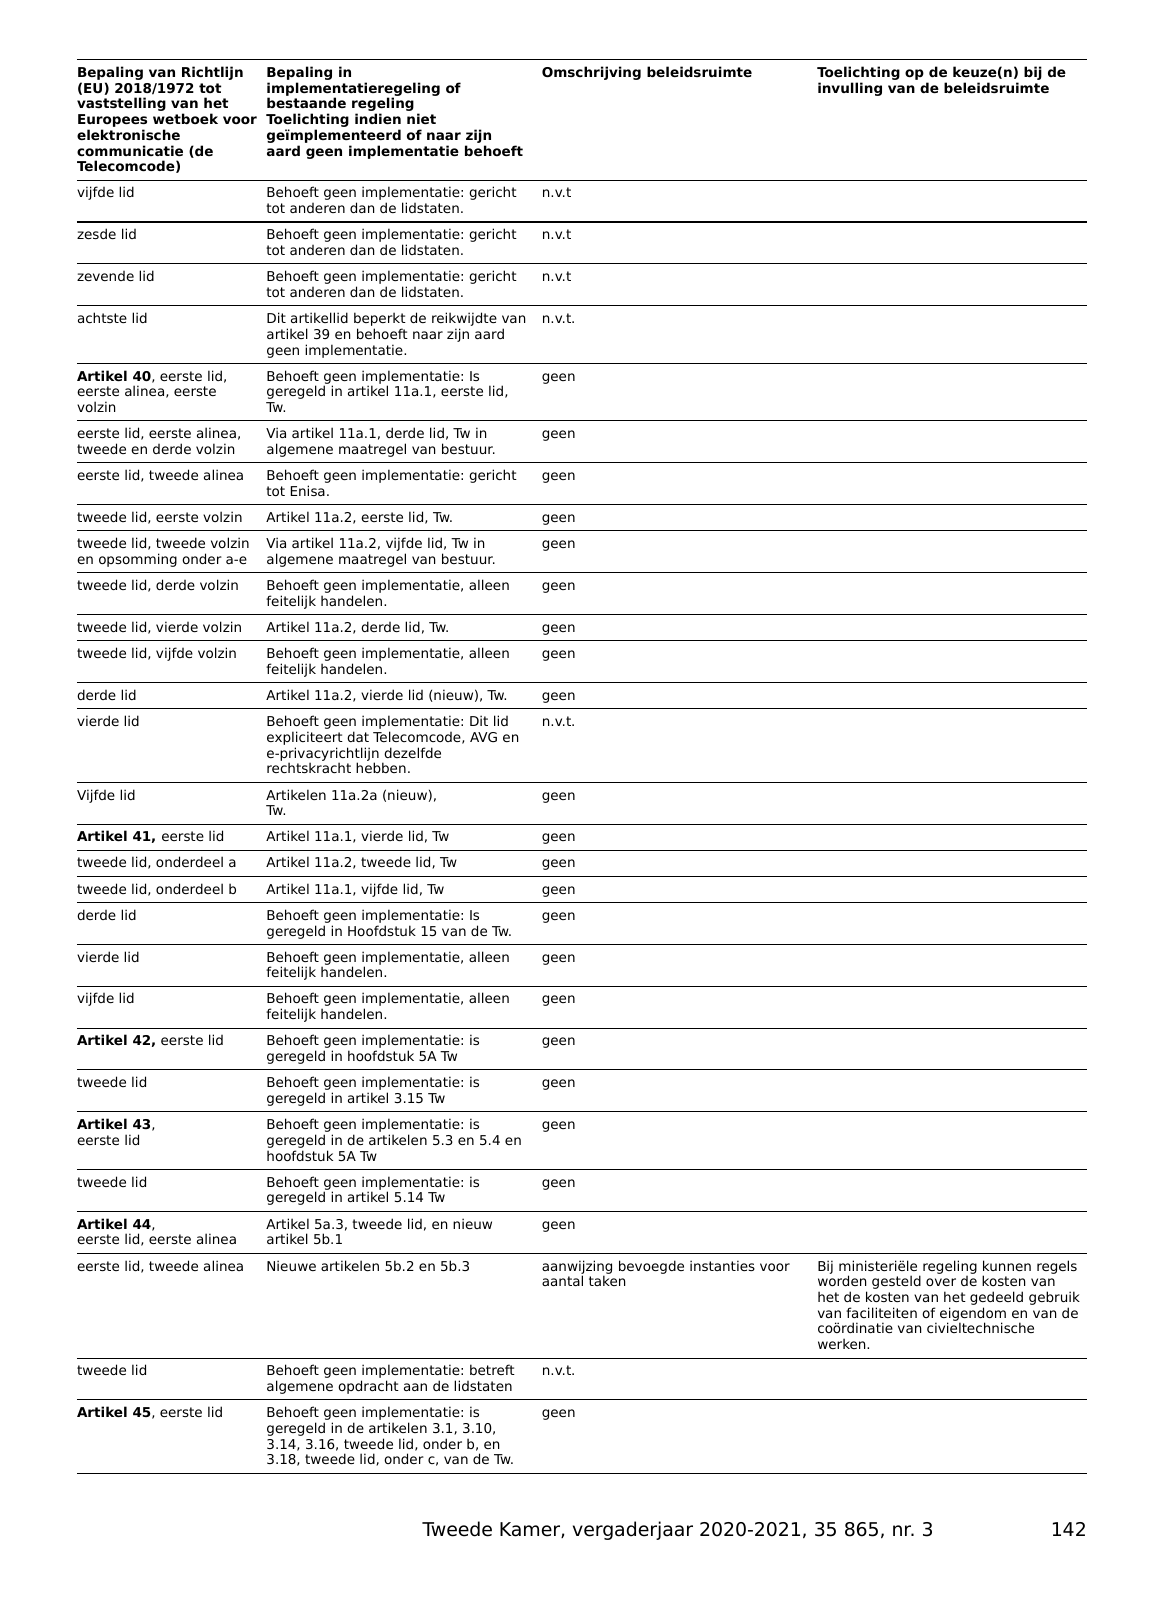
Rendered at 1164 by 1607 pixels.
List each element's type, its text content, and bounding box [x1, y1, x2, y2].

table_cell Artikelen 11a.2a (nieuw), Tw. [260, 783, 536, 823]
table_cell Via artikel 11a.1, derde lid, Tw in algemene maatregel van bestuur. [260, 421, 536, 462]
table_cell Dit artikellid beperkt de reikwijdte van artikel 39 en behoeft naar zijn aard geen implementatie. [260, 306, 536, 363]
table_cell geen [536, 877, 811, 902]
table_cell geen [536, 531, 811, 572]
table_cell eerste lid, eerste alinea, tweede en derde volzin [77, 421, 260, 462]
table_cell [811, 1400, 1087, 1473]
table_cell [811, 463, 1087, 504]
table_cell geen [536, 851, 811, 876]
table_cell geen [536, 573, 811, 614]
table_cell geen [536, 421, 811, 462]
table_cell Artikel 44, eerste lid, eerste alinea [77, 1212, 260, 1253]
table_cell Bij ministeriële regeling kunnen regels worden gesteld over de kosten van het de kosten van het gedeeld gebruik van faciliteiten of eigendom en van de coördinatie van civieltechnische werken. [811, 1254, 1087, 1357]
table_cell geen [536, 1212, 811, 1253]
table_cell Artikel 11a.2, vierde lid (nieuw), Tw. [260, 683, 536, 708]
table_cell geen [536, 903, 811, 944]
table_cell [811, 264, 1087, 305]
table_header Toelichting op de keuze(n) bij de invulling van de beleidsruimte [811, 60, 1087, 179]
table_cell tweede lid, tweede volzin en opsomming onder a-e [77, 531, 260, 572]
table_cell Artikel 11a.1, vierde lid, Tw [260, 825, 536, 849]
table_cell [811, 825, 1087, 849]
table_cell [811, 421, 1087, 462]
table_cell geen [536, 987, 811, 1027]
table_cell Artikel 5a.3, tweede lid, en nieuw artikel 5b.1 [260, 1212, 536, 1253]
table_cell geen [536, 1170, 811, 1211]
table_cell Artikel 11a.1, vijfde lid, Tw [260, 877, 536, 902]
table_cell vierde lid [77, 709, 260, 782]
table_cell geen [536, 463, 811, 504]
table_cell geen [536, 683, 811, 708]
table_header Bepaling in implementatieregeling of bestaande regeling Toelichting indien niet geïmplementeerd of naar zijn aard geen implementatie behoeft [260, 60, 536, 179]
table_cell Behoeft geen implementatie: betreft algemene opdracht aan de lidstaten [260, 1359, 536, 1399]
table_cell Behoeft geen implementatie: gericht tot anderen dan de lidstaten. [260, 223, 536, 263]
table_cell [811, 1070, 1087, 1111]
table_cell Behoeft geen implementatie, alleen feitelijk handelen. [260, 987, 536, 1027]
table_cell eerste lid, tweede alinea [77, 463, 260, 504]
table_cell Artikel 11a.2, tweede lid, Tw [260, 851, 536, 876]
table_cell [811, 573, 1087, 614]
table_cell Behoeft geen implementatie, alleen feitelijk handelen. [260, 573, 536, 614]
table_cell tweede lid, onderdeel a [77, 851, 260, 876]
table_cell Vijfde lid [77, 783, 260, 823]
table_cell [811, 987, 1087, 1027]
table_cell Artikel 42, eerste lid [77, 1029, 260, 1069]
table_cell [811, 851, 1087, 876]
table_cell [811, 641, 1087, 682]
table_cell tweede lid, onderdeel b [77, 877, 260, 902]
table_cell geen [536, 505, 811, 530]
table_cell geen [536, 364, 811, 420]
table_cell tweede lid [77, 1359, 260, 1399]
table_cell Behoeft geen implementatie: is geregeld in artikel 5.14 Tw [260, 1170, 536, 1211]
table_cell Behoeft geen implementatie: gericht tot anderen dan de lidstaten. [260, 264, 536, 305]
table_cell Behoeft geen implementatie: is geregeld in de artikelen 3.1, 3.10, 3.14, 3.16, tweede lid, onder b, en 3.18, tweede lid, onder c, van de Tw. [260, 1400, 536, 1473]
table_cell geen [536, 1112, 811, 1169]
table_cell [811, 945, 1087, 986]
table_cell [811, 709, 1087, 782]
table_cell tweede lid, eerste volzin [77, 505, 260, 530]
table_cell [811, 615, 1087, 640]
table_cell Artikel 45, eerste lid [77, 1400, 260, 1473]
table_cell Behoeft geen implementatie: Is geregeld in Hoofdstuk 15 van de Tw. [260, 903, 536, 944]
table_cell tweede lid, vierde volzin [77, 615, 260, 640]
table_cell [811, 1359, 1087, 1399]
table_cell vierde lid [77, 945, 260, 986]
table_cell [811, 783, 1087, 823]
table_cell Artikel 40, eerste lid, eerste alinea, eerste volzin [77, 364, 260, 420]
table_header Bepaling van Richtlijn (EU) 2018/1972 tot vaststelling van het Europees wetboek voor elektronische communicatie (de Telecomcode) [77, 60, 260, 179]
table_cell geen [536, 783, 811, 823]
table_cell Artikel 41, eerste lid [77, 825, 260, 849]
table_cell [811, 1170, 1087, 1211]
table_cell Behoeft geen implementatie: is geregeld in hoofdstuk 5A Tw [260, 1029, 536, 1069]
table_cell tweede lid, derde volzin [77, 573, 260, 614]
table_cell [811, 1029, 1087, 1069]
table_cell [811, 306, 1087, 363]
table_cell Behoeft geen implementatie: gericht tot anderen dan de lidstaten. [260, 181, 536, 221]
table_cell geen [536, 945, 811, 986]
table_cell geen [536, 1070, 811, 1111]
table_cell geen [536, 1029, 811, 1069]
table_cell Behoeft geen implementatie: gericht tot Enisa. [260, 463, 536, 504]
table_cell Behoeft geen implementatie: Is geregeld in artikel 11a.1, eerste lid, Tw. [260, 364, 536, 420]
table_cell [811, 877, 1087, 902]
table_cell n.v.t. [536, 1359, 811, 1399]
table_cell [811, 223, 1087, 263]
table_cell geen [536, 825, 811, 849]
table_cell Artikel 43, eerste lid [77, 1112, 260, 1169]
table_cell Behoeft geen implementatie: is geregeld in artikel 3.15 Tw [260, 1070, 536, 1111]
table_cell n.v.t [536, 264, 811, 305]
table_cell [811, 181, 1087, 221]
table_cell vijfde lid [77, 181, 260, 221]
table_cell [811, 364, 1087, 420]
table_cell Behoeft geen implementatie: Dit lid expliciteert dat Telecomcode, AVG en e-privacyrichtlijn dezelfde rechtskracht hebben. [260, 709, 536, 782]
table_cell Via artikel 11a.2, vijfde lid, Tw in algemene maatregel van bestuur. [260, 531, 536, 572]
table_cell n.v.t. [536, 709, 811, 782]
table_cell [811, 683, 1087, 708]
table_cell Artikel 11a.2, derde lid, Tw. [260, 615, 536, 640]
table_cell n.v.t [536, 223, 811, 263]
table_cell vijfde lid [77, 987, 260, 1027]
table_cell tweede lid, vijfde volzin [77, 641, 260, 682]
table_cell geen [536, 615, 811, 640]
table_cell aanwijzing bevoegde instanties voor aantal taken [536, 1254, 811, 1357]
table_cell derde lid [77, 903, 260, 944]
table_cell [811, 505, 1087, 530]
table_cell geen [536, 641, 811, 682]
table_cell n.v.t. [536, 306, 811, 363]
table_cell [811, 531, 1087, 572]
table_cell Behoeft geen implementatie, alleen feitelijk handelen. [260, 641, 536, 682]
table_cell [811, 1212, 1087, 1253]
table_cell zevende lid [77, 264, 260, 305]
table_cell Behoeft geen implementatie: is geregeld in de artikelen 5.3 en 5.4 en hoofdstuk 5A Tw [260, 1112, 536, 1169]
table_cell [811, 903, 1087, 944]
table_cell achtste lid [77, 306, 260, 363]
table_cell Behoeft geen implementatie, alleen feitelijk handelen. [260, 945, 536, 986]
table_cell Artikel 11a.2, eerste lid, Tw. [260, 505, 536, 530]
table_cell zesde lid [77, 223, 260, 263]
table_cell [811, 1112, 1087, 1169]
table_cell n.v.t [536, 181, 811, 221]
table_cell Nieuwe artikelen 5b.2 en 5b.3 [260, 1254, 536, 1357]
table_cell eerste lid, tweede alinea [77, 1254, 260, 1357]
table_cell tweede lid [77, 1070, 260, 1111]
table_cell tweede lid [77, 1170, 260, 1211]
table_cell geen [536, 1400, 811, 1473]
table_header Omschrijving beleidsruimte [536, 60, 811, 179]
table_cell derde lid [77, 683, 260, 708]
